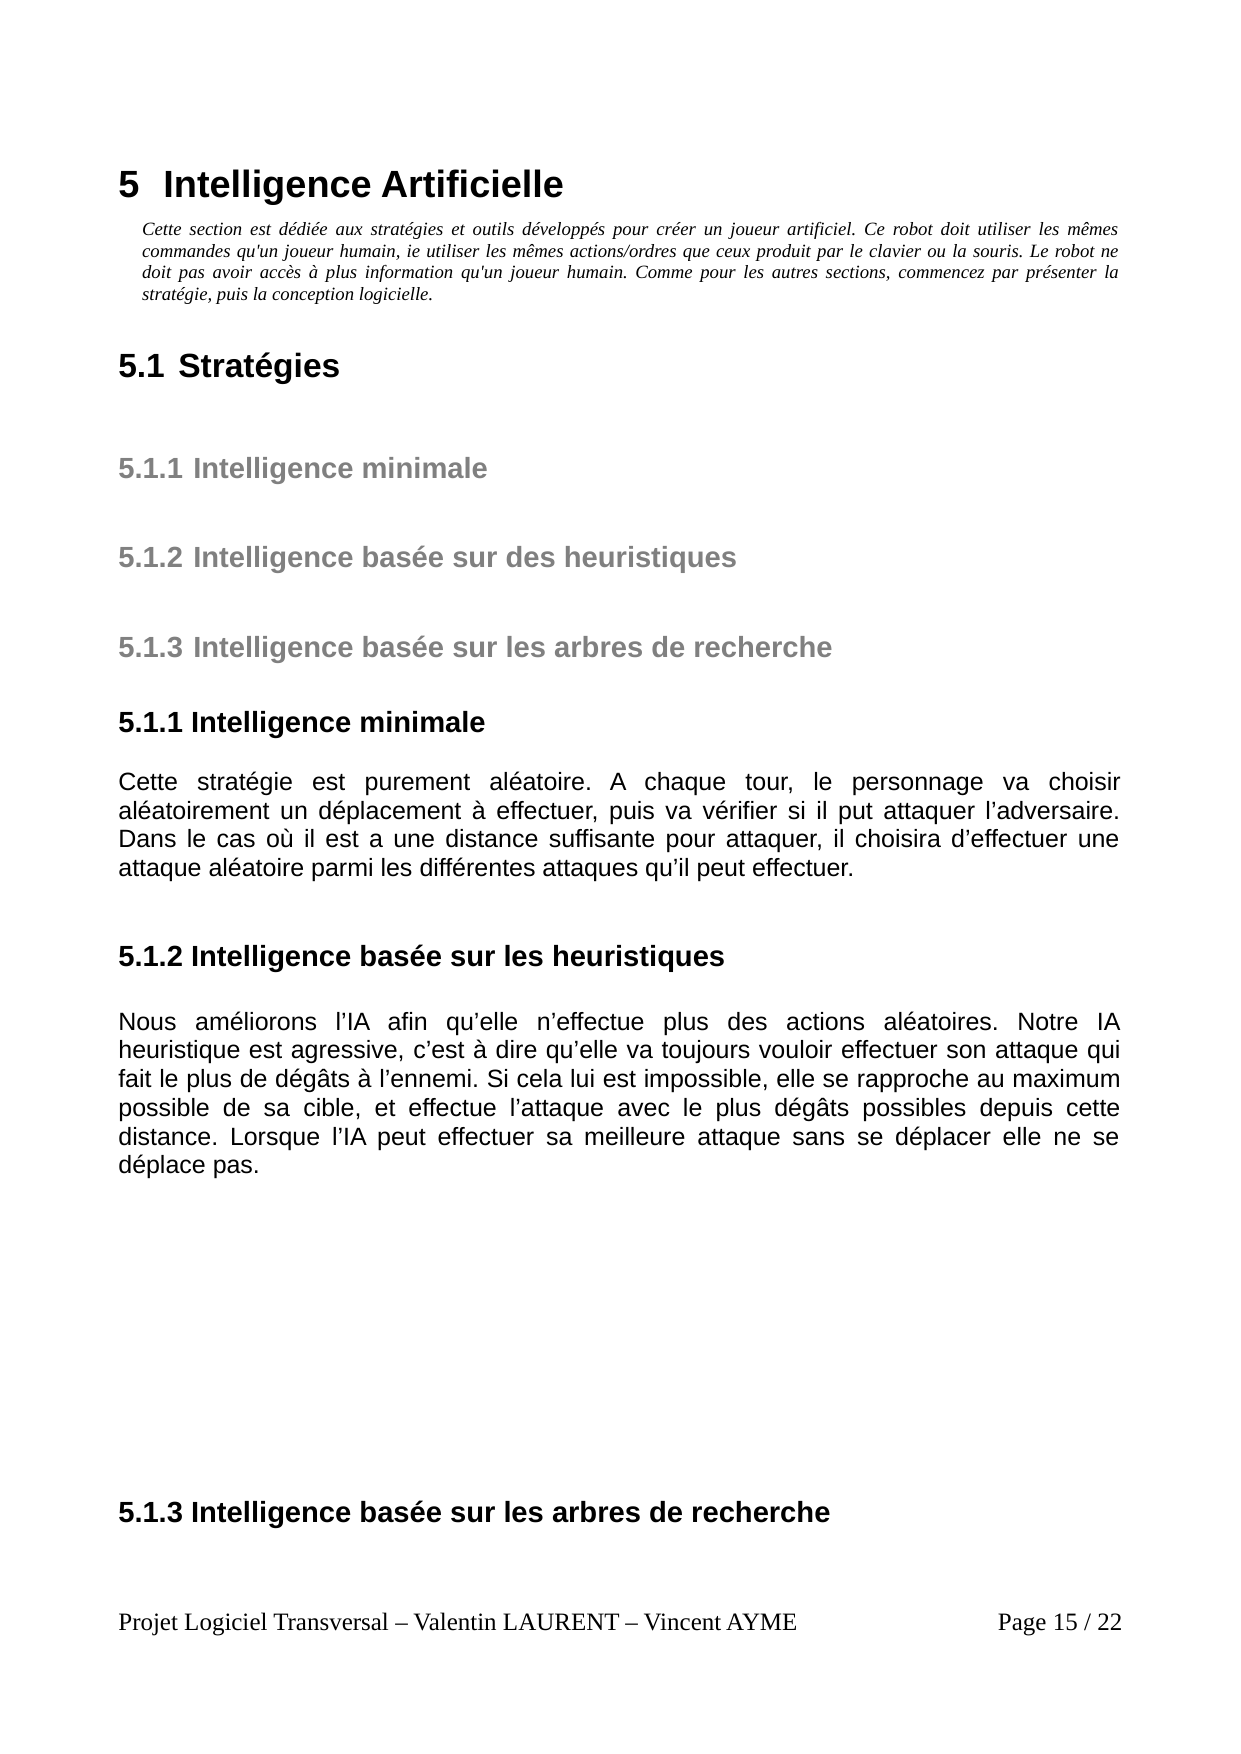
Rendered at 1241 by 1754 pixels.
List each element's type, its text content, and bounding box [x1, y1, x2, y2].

subtitle Intelligence basée sur des heuristiques [118, 541, 1122, 574]
text Cette section est dédiée aux stratégies et outils développés pour créer un joueur artificiel. Ce robot doit utiliser les mêmes commandes qu'un joueur humain, ie utiliser les mêmes actions/ordres que ceux produit par le clavier ou la souris. Le robot ne doit pas avoir accès à plus information qu'un joueur humain. Comme pour les autres sections, commencez par présenter la stratégie, puis la conception logicielle. [142, 218, 1122, 304]
subtitle Stratégies [118, 346, 1122, 384]
text Cette stratégie est purement aléatoire. A chaque tour, le personnage va choisir aléatoirement un déplacement à effectuer, puis va vérifier si il put attaquer l’adversaire. Dans le cas où il est a une distance suffisante pour attaquer, il choisira d’effectuer une attaque aléatoire parmi les différentes attaques qu’il peut effectuer. [118, 767, 1122, 882]
text 5.1.3 Intelligence basée sur les arbres de recherche [118, 1495, 1122, 1529]
subtitle Intelligence Artificielle [118, 143, 1122, 205]
subtitle Intelligence minimale [118, 451, 1122, 485]
text 5.1.1 Intelligence minimale [118, 705, 1122, 738]
text 5.1.2 Intelligence basée sur les heuristiques [118, 939, 1122, 973]
text Nous améliorons l’IA afin qu’elle n’effectue plus des actions aléatoires. Notre IA heuristique est agressive, c’est à dire qu’elle va toujours vouloir effectuer son attaque qui fait le plus de dégâts à l’ennemi. Si cela lui est impossible, elle se rapproche au maximum possible de sa cible, et effectue l’attaque avec le plus dégâts possibles depuis cette distance. Lorsque l’IA peut effectuer sa meilleure attaque sans se déplacer elle ne se déplace pas. [118, 1007, 1122, 1179]
subtitle Intelligence basée sur les arbres de recherche [118, 630, 1122, 663]
